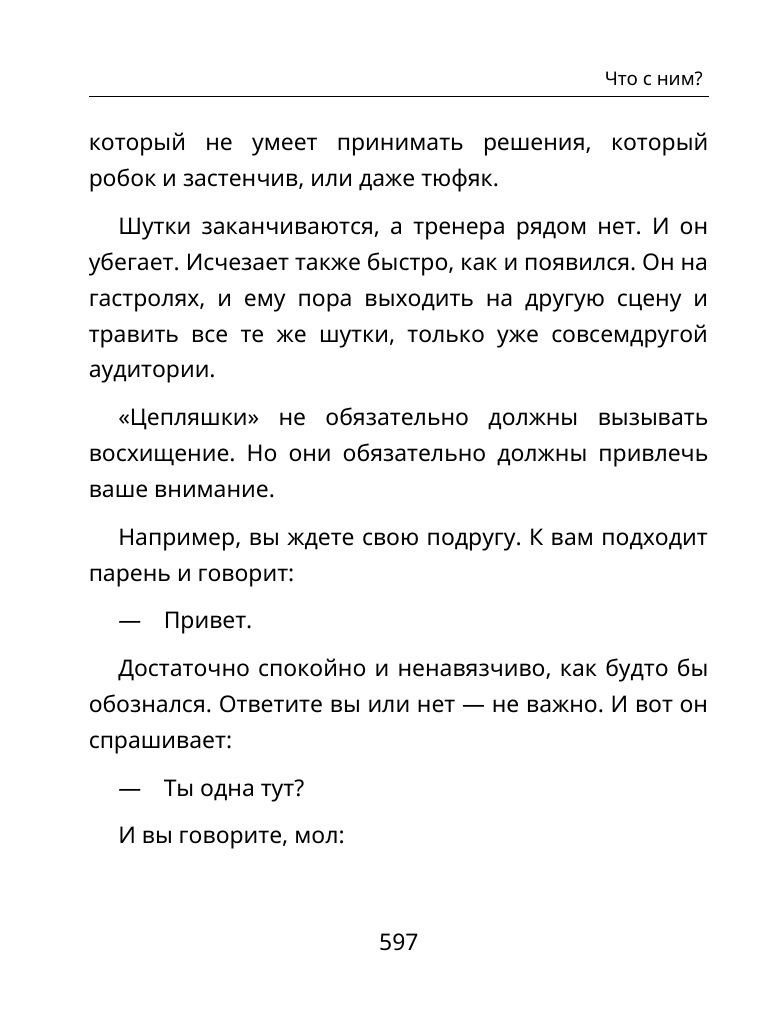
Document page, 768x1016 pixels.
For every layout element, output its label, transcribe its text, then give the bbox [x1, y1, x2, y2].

text И вы говорите, мол: [88, 819, 709, 851]
list Привет. [88, 604, 709, 636]
list Ты одна тут? [88, 772, 709, 803]
text который не умеет принимать решения, который робок и застенчив, или даже тюфяк. [88, 126, 709, 193]
text Например, вы ждете свою подругу. К вам подходит парень и говорит: [88, 521, 709, 588]
text Достаточно спокойно и ненавязчиво, как будто бы обознался. Ответите вы или нет — не важно. И вот он спрашивает: [88, 652, 709, 755]
text Шутки заканчиваются, а тренера рядом нет. И он убегает. Исчезает также быстро, как и появился. Он на гастролях, и ему пора выходить на другую сцену и травить все те же шутки, только уже совсемдругой аудитории. [88, 210, 709, 385]
text «Цепляшки» не обязательно должны вызывать восхищение. Но они обязательно должны привлечь ваше внимание. [88, 401, 709, 504]
